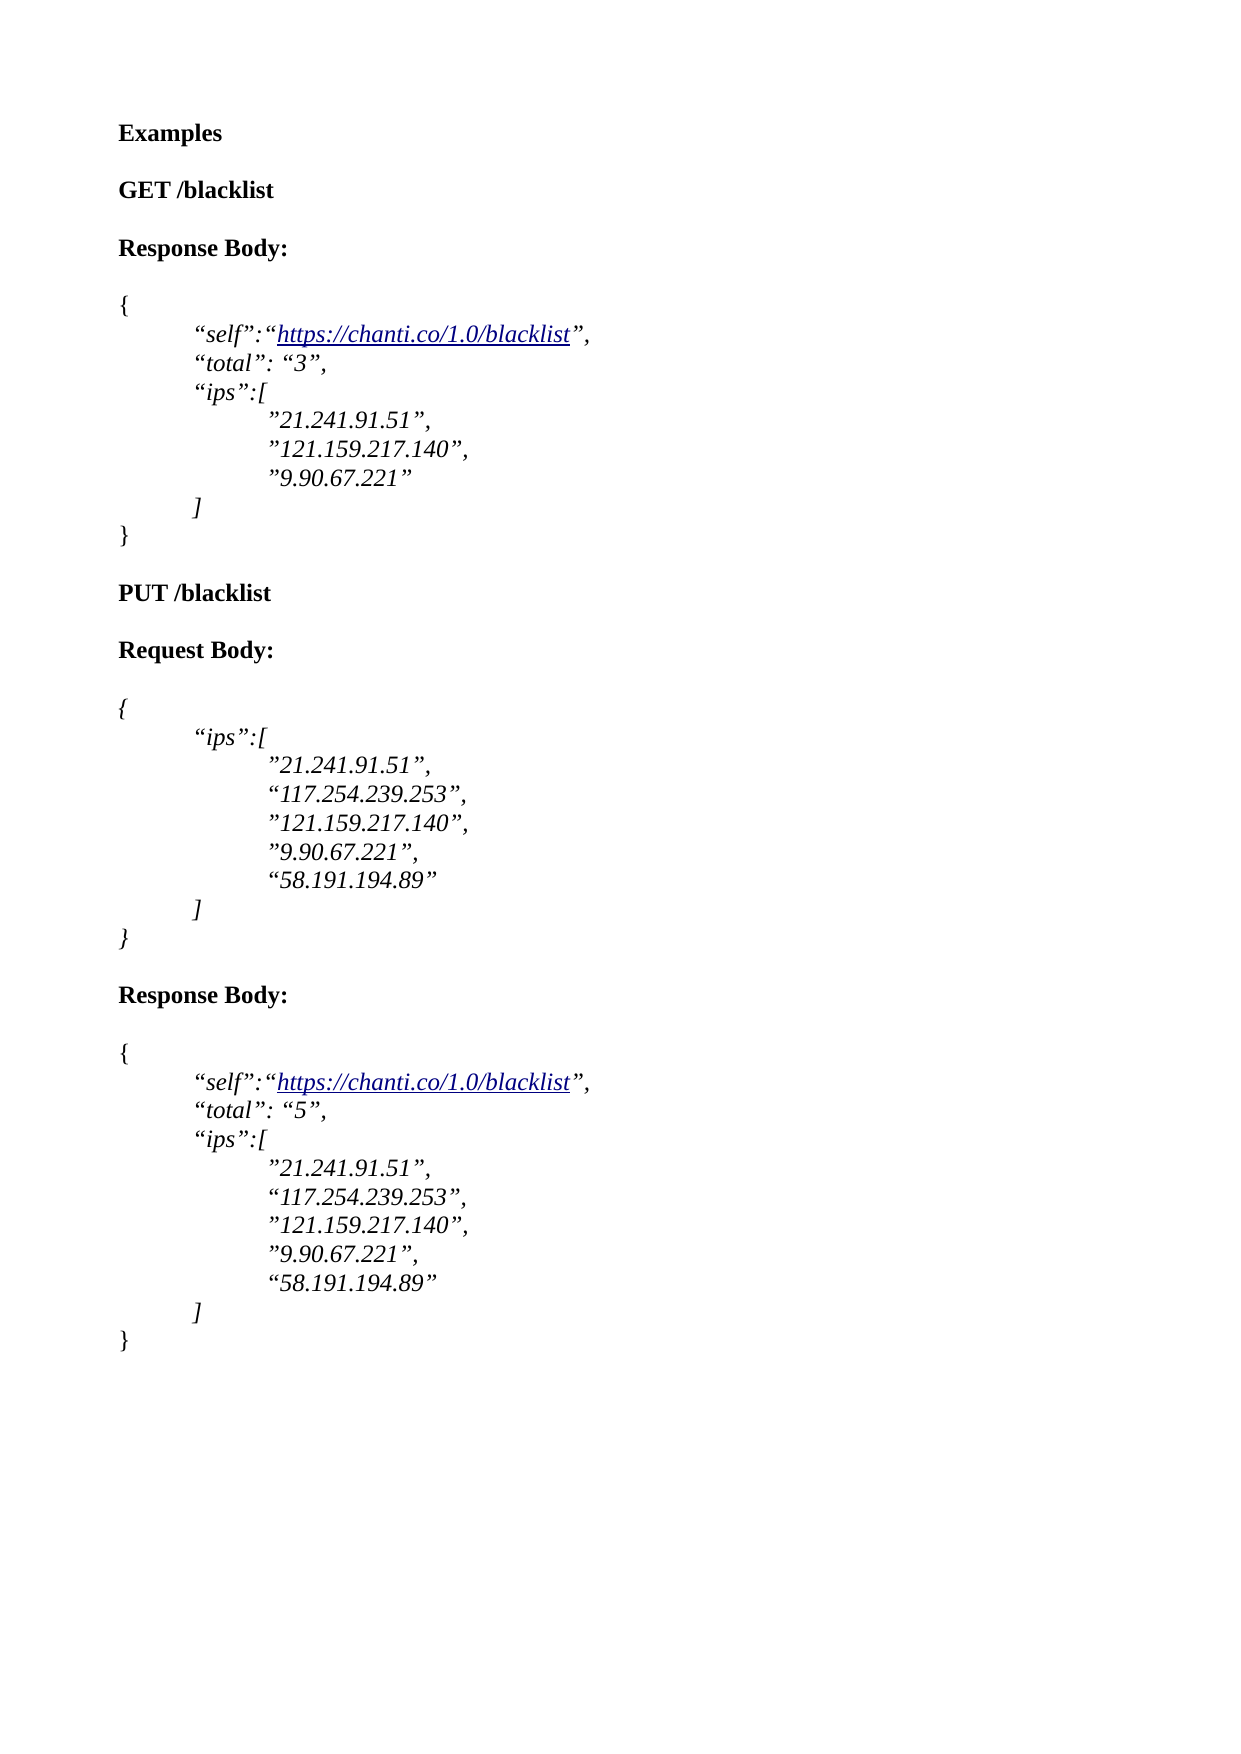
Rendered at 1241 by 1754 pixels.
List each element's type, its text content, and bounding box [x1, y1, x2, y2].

text “58.191.194.89” [118, 866, 1122, 894]
text “ips”:[ [118, 1124, 1122, 1153]
text Response Body: [118, 981, 1122, 1009]
text ] [118, 492, 1122, 521]
text ”121.159.217.140”, [118, 808, 1122, 837]
text PUT /blacklist [118, 578, 1122, 607]
text ”21.241.91.51”, [118, 751, 1122, 779]
text ”9.90.67.221”, [118, 837, 1122, 866]
text ] [118, 1297, 1122, 1326]
text Examples [118, 118, 1122, 147]
text ”21.241.91.51”, [118, 406, 1122, 434]
text ] [118, 894, 1122, 923]
text “self”:“https://chanti.co/1.0/blacklist”, [118, 1067, 1122, 1096]
text “117.254.239.253”, [118, 779, 1122, 808]
text “total”: “3”, [118, 348, 1122, 377]
text } [118, 923, 1122, 952]
text “total”: “5”, [118, 1096, 1122, 1124]
text { [118, 1038, 1122, 1067]
text “ips”:[ [118, 377, 1122, 406]
text { [118, 291, 1122, 319]
text ”9.90.67.221”, [118, 1239, 1122, 1268]
text ”121.159.217.140”, [118, 434, 1122, 463]
text } [118, 1326, 1122, 1354]
text ”121.159.217.140”, [118, 1211, 1122, 1239]
text Response Body: [118, 233, 1122, 262]
text ”9.90.67.221” [118, 463, 1122, 492]
text “ips”:[ [118, 722, 1122, 751]
text “58.191.194.89” [118, 1268, 1122, 1297]
text } [118, 521, 1122, 549]
text “self”:“https://chanti.co/1.0/blacklist”, [118, 319, 1122, 348]
text ”21.241.91.51”, [118, 1153, 1122, 1182]
text Request Body: [118, 636, 1122, 664]
text { [118, 693, 1122, 722]
text “117.254.239.253”, [118, 1182, 1122, 1211]
text GET /blacklist [118, 176, 1122, 204]
